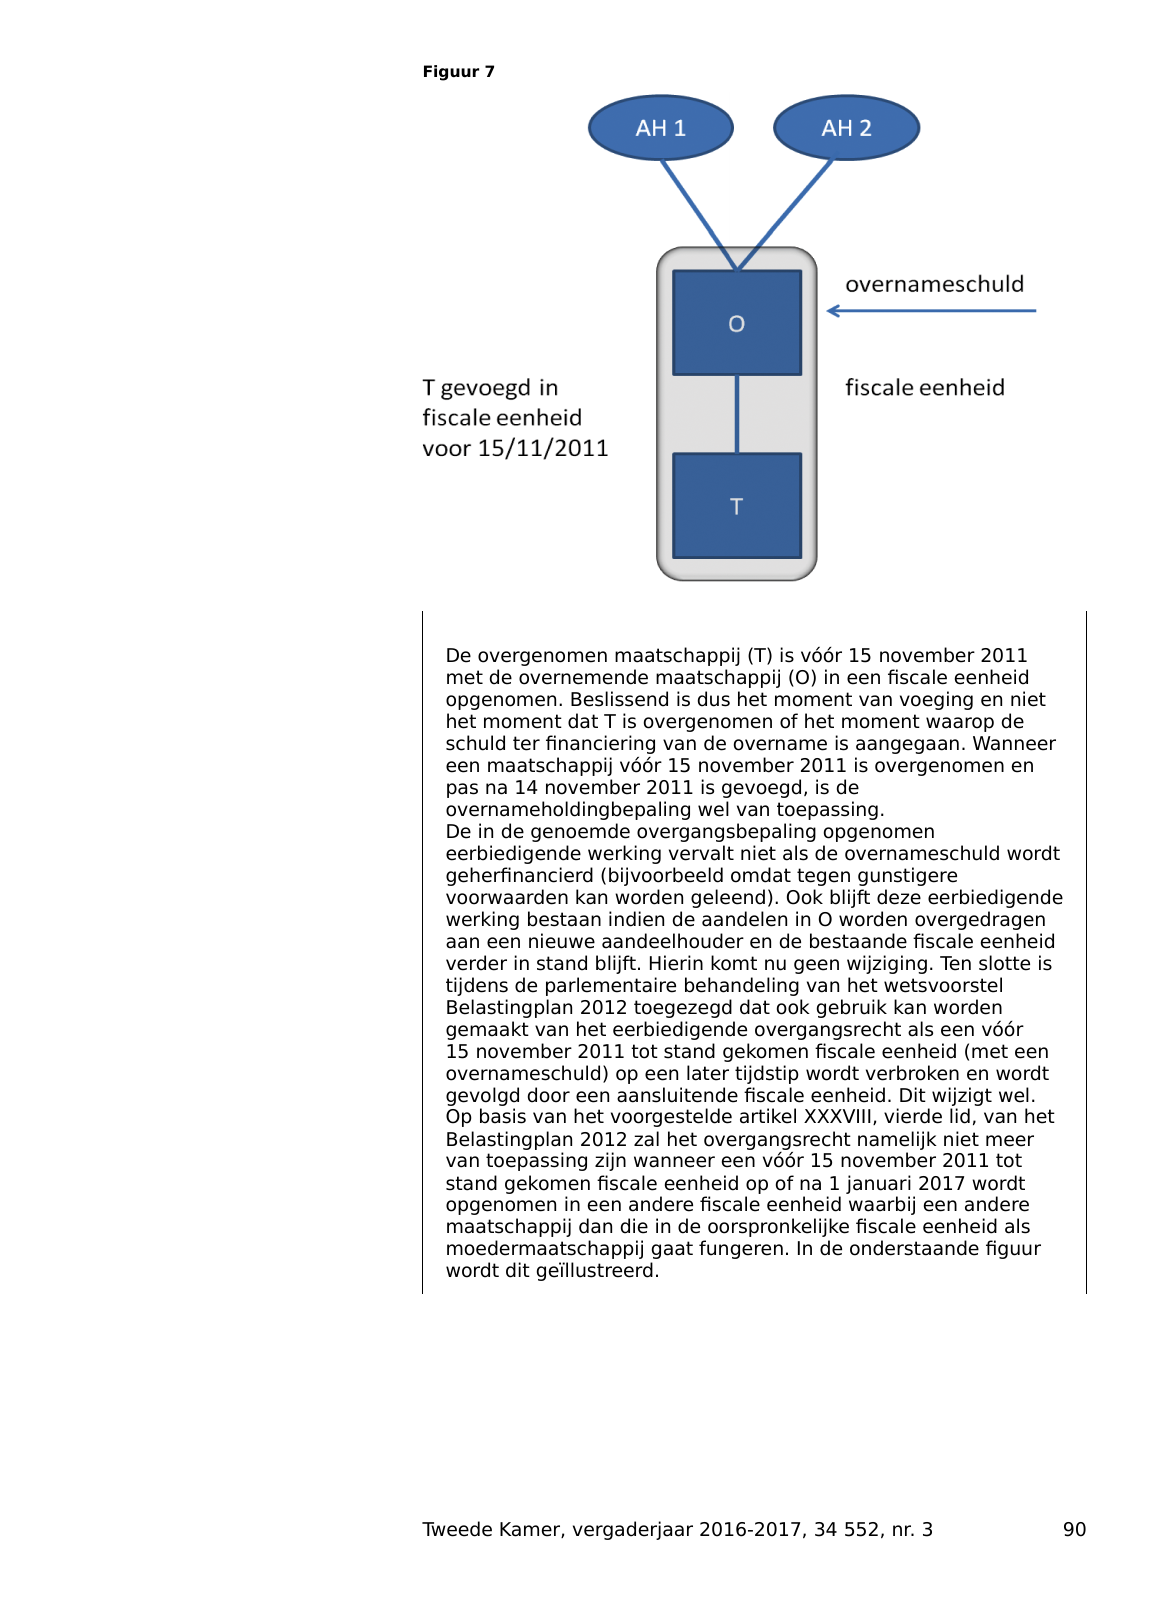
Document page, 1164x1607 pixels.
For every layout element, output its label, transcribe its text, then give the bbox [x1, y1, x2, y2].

picture [422, 92, 1037, 583]
table_header De overgenomen maatschappij (T) is vóór 15 november 2011 met de overnemende maatschappij (O) in een fiscale eenheid opgenomen. Beslissend is dus het moment van voeging en niet het moment dat T is overgenomen of het moment waarop de schuld ter financiering van de overname is aangegaan. Wanneer een maatschappij vóór 15 november 2011 is overgenomen en pas na 14 november 2011 is gevoegd, is de overnameholdingbepaling wel van toepassing. De in de genoemde overgangsbepaling opgenomen eerbiedigende werking vervalt niet als de overnameschuld wordt geherfinancierd (bijvoorbeeld omdat tegen gunstigere voorwaarden kan worden geleend). Ook blijft deze eerbiedigende werking bestaan indien de aandelen in O worden overgedragen aan een nieuwe aandeelhouder en de bestaande fiscale eenheid verder in stand blijft. Hierin komt nu geen wijziging. Ten slotte is tijdens de parlementaire behandeling van het wetsvoorstel Belastingplan 2012 toegezegd dat ook gebruik kan worden gemaakt van het eerbiedigende overgangsrecht als een vóór 15 november 2011 tot stand gekomen fiscale eenheid (met een overnameschuld) op een later tijdstip wordt verbroken en wordt gevolgd door een aansluitende fiscale eenheid. Dit wijzigt wel. Op basis van het voorgestelde artikel XXXVIII, vierde lid, van het Belastingplan 2012 zal het overgangsrecht namelijk niet meer van toepassing zijn wanneer een vóór 15 november 2011 tot stand gekomen fiscale eenheid op of na 1 januari 2017 wordt opgenomen in een andere fiscale eenheid waarbij een andere maatschappij dan die in de oorspronkelijke fiscale eenheid als moedermaatschappij gaat fungeren. In de onderstaande figuur wordt dit geïllustreerd. [423, 611, 1086, 1294]
text Figuur 7 [422, 63, 1036, 81]
